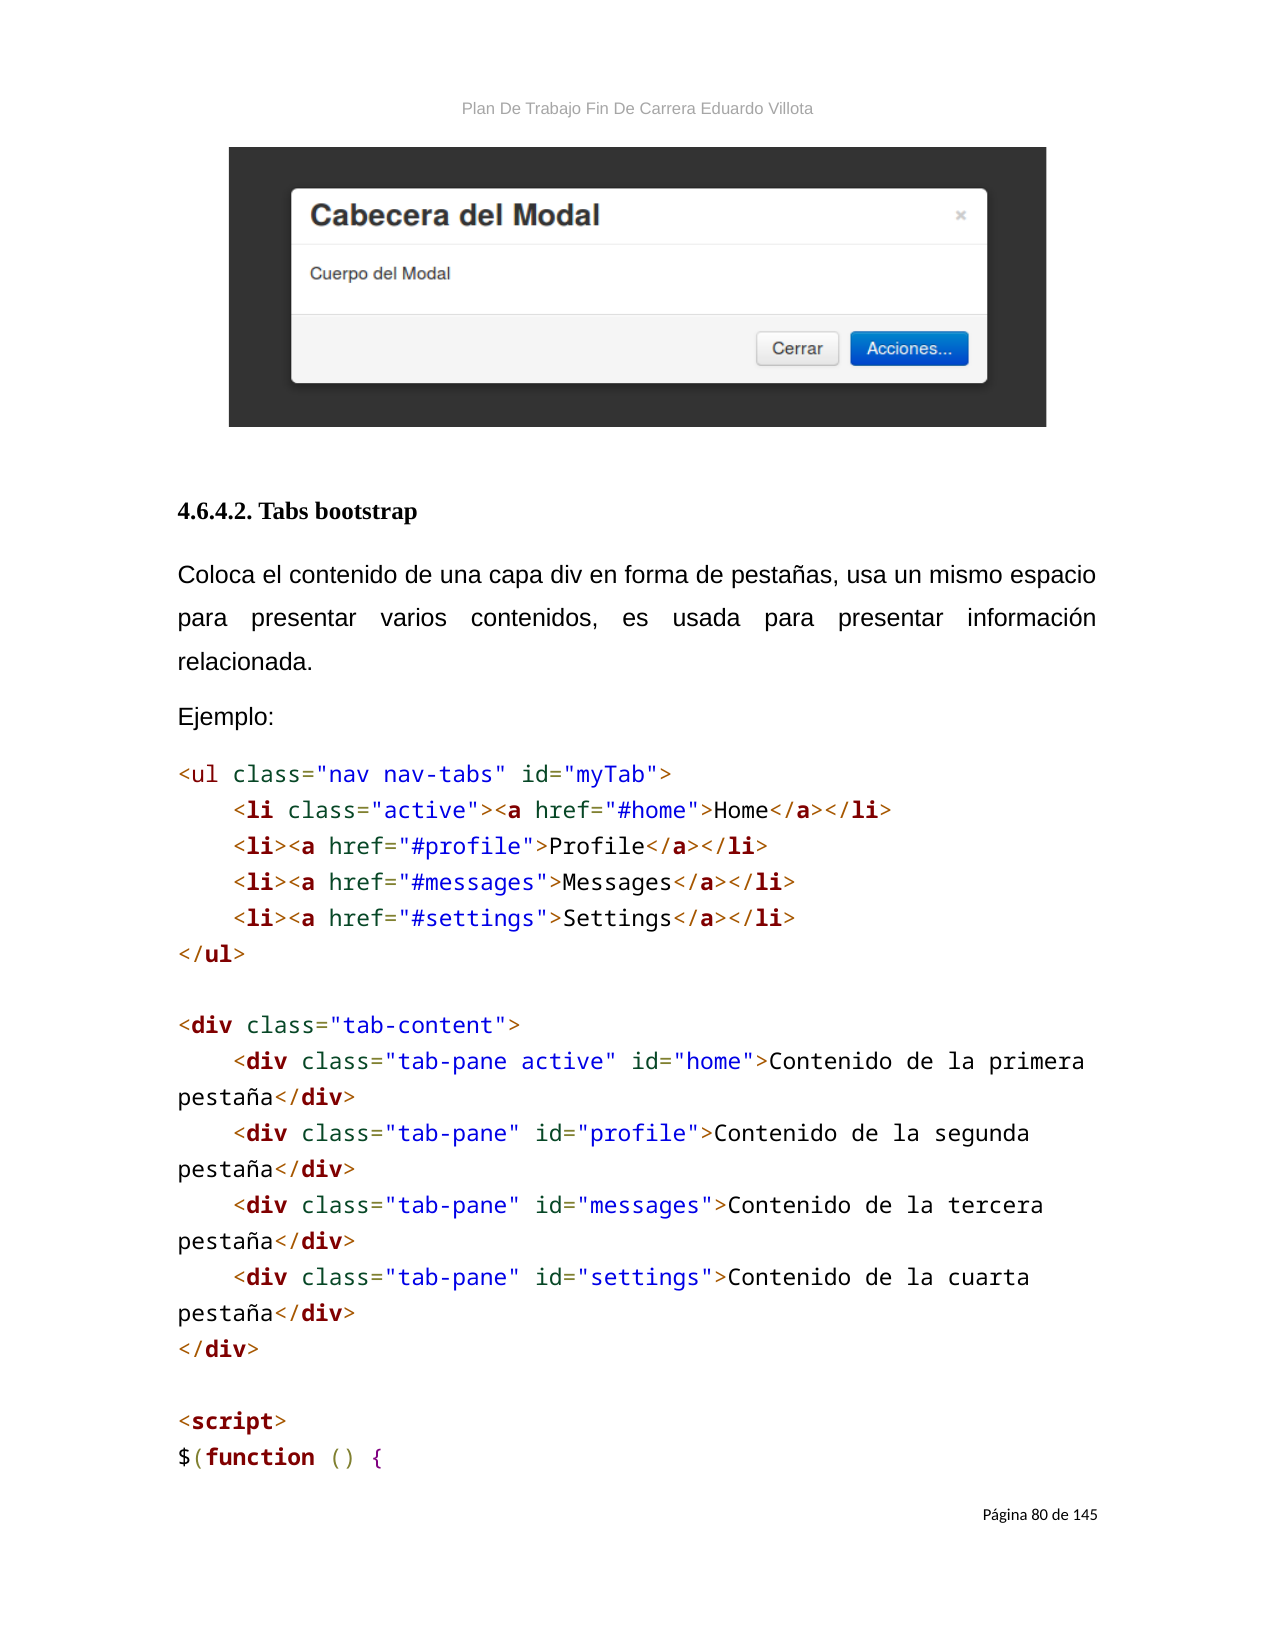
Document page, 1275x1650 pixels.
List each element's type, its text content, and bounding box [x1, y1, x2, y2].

text <div class="tab-pane" id="profile">Contenido de la segunda pestaña</div> [177, 1117, 1098, 1184]
text <div class="tab-pane" id="messages">Contenido de la tercera pestaña</div> [177, 1189, 1098, 1256]
text <ul class="nav nav-tabs" id="myTab"> [177, 758, 1098, 789]
text Ejemplo: [177, 702, 1098, 731]
text <li><a href="#messages">Messages</a></li> [177, 866, 1098, 897]
text $(function () { [177, 1441, 1098, 1472]
text <div class="tab-pane active" id="home">Contenido de la primera pestaña</div> [177, 1045, 1098, 1112]
text <li class="active"><a href="#home">Home</a></li> [177, 794, 1098, 825]
text <li><a href="#settings">Settings</a></li> [177, 902, 1098, 933]
text </ul> [177, 937, 1098, 969]
text <li><a href="#profile">Profile</a></li> [177, 830, 1098, 861]
text <div class="tab-content"> [177, 1009, 1098, 1041]
text <script> [177, 1405, 1098, 1436]
text <div class="tab-pane" id="settings">Contenido de la cuarta pestaña</div> [177, 1261, 1098, 1328]
picture [228, 147, 1047, 427]
text 4.6.4.2. Tabs bootstrap [177, 496, 1098, 525]
text Coloca el contenido de una capa div en forma de pestañas, usa un mismo espacio para presentar varios contenidos, es usada para presentar información relacionada. [177, 560, 1098, 675]
text </div> [177, 1333, 1098, 1364]
